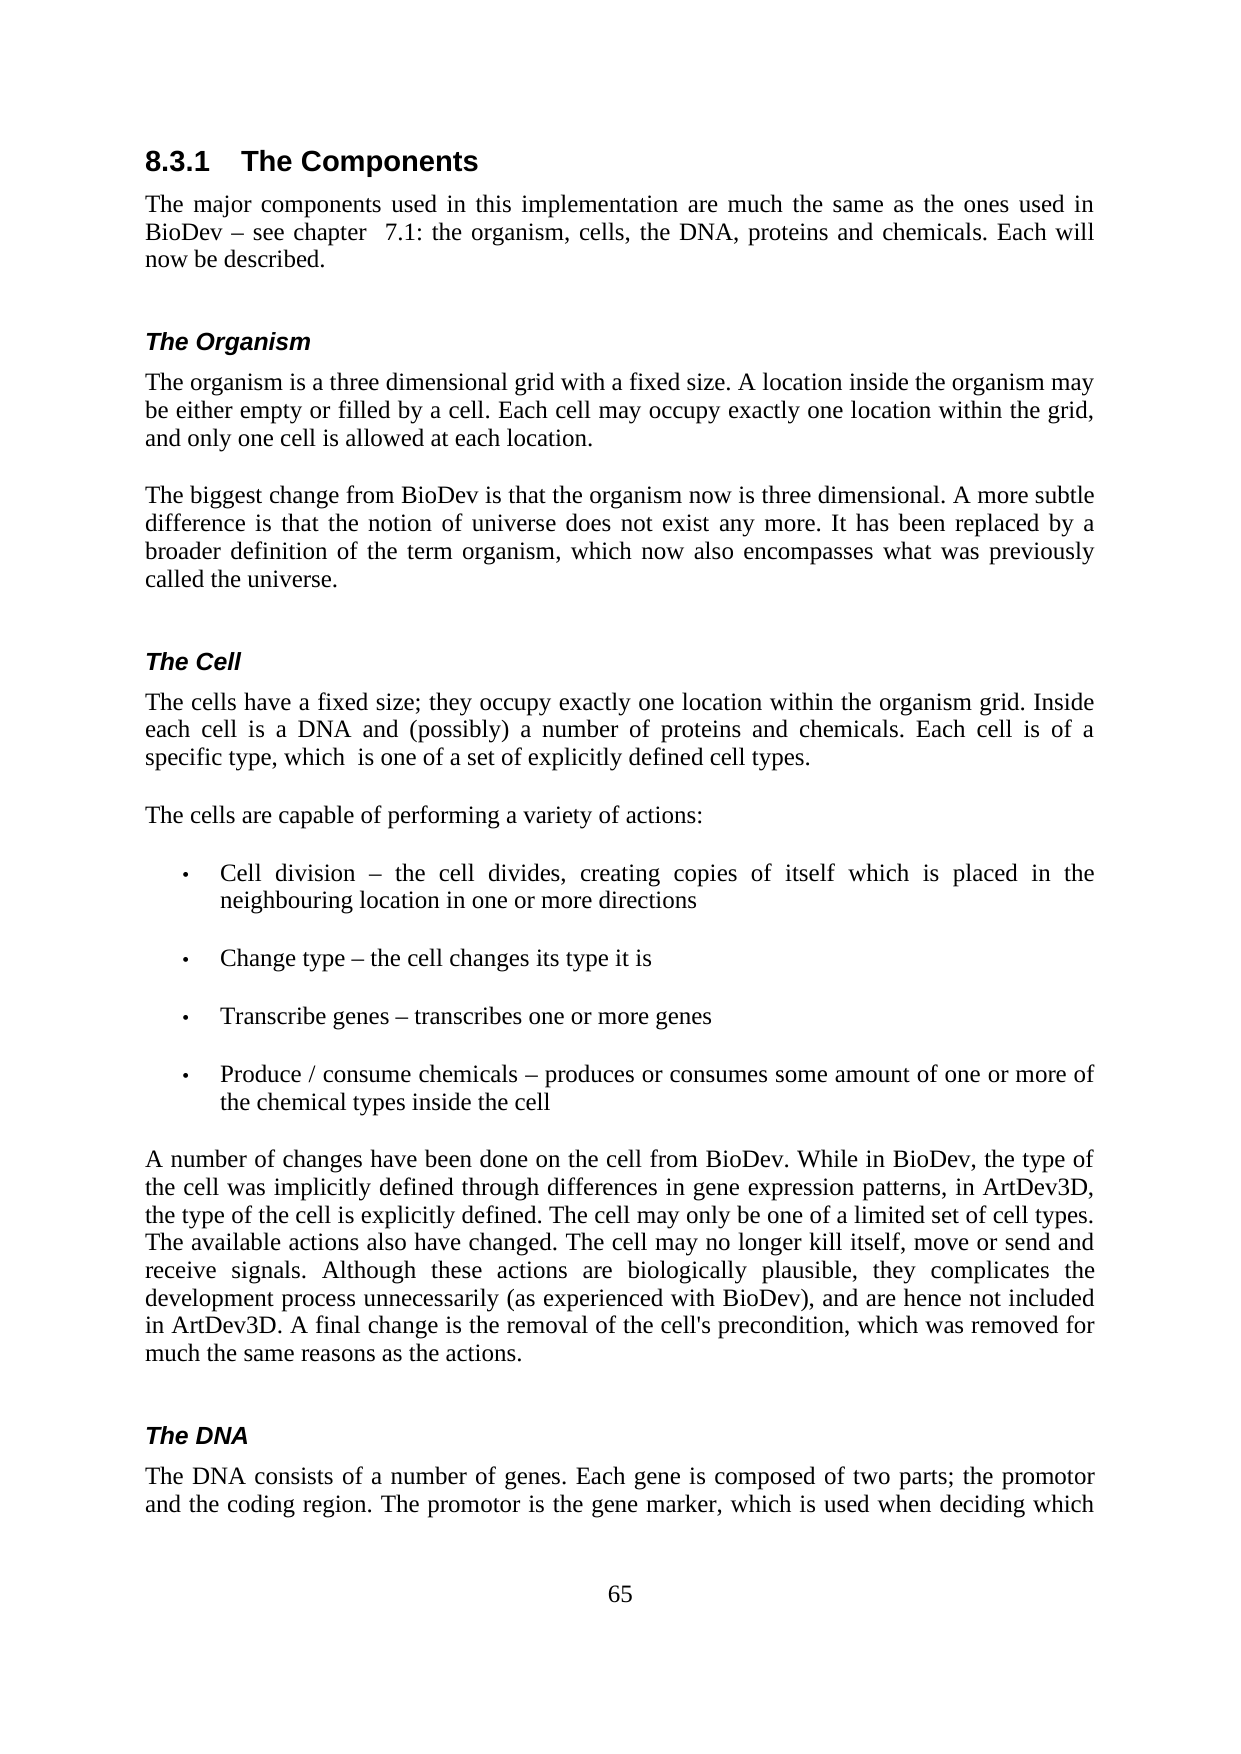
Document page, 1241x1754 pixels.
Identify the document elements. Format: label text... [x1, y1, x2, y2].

text The organism is a three dimensional grid with a fixed size. A location inside the organism may be either empty or filled by a cell. Each cell may occupy exactly one location within the grid, and only one cell is allowed at each location. [145, 368, 1096, 451]
text A number of changes have been done on the cell from BioDev. While in BioDev, the type of the cell was implicitly defined through differences in gene expression patterns, in ArtDev3D, the type of the cell is explicitly defined. The cell may only be one of a limited set of cell types. The available actions also have changed. The cell may no longer kill itself, move or send and receive signals. Although these actions are biologically plausible, they complicates the development process unnecessarily (as experienced with BioDev), and are hence not included in ArtDev3D. A final change is the removal of the cell's precondition, which was removed for much the same reasons as the actions. [145, 1145, 1096, 1367]
text The cells have a fixed size; they occupy exactly one location within the organism grid. Inside each cell is a DNA and (possibly) a number of proteins and chemicals. Each cell is of a specific type, which is one of a set of explicitly defined cell types. [145, 688, 1096, 771]
subtitle The Components [145, 145, 1096, 177]
text The cells are capable of performing a variety of actions: [145, 801, 1096, 829]
list Transcribe genes – transcribes one or more genes [182, 1002, 1096, 1030]
list Cell division – the cell divides, creating copies of itself which is placed in the neighbouring location in one or more directions [182, 859, 1096, 914]
text The DNA consists of a number of genes. Each gene is composed of two parts; the promotor and the coding region. The promotor is the gene marker, which is used when deciding which [145, 1462, 1096, 1518]
subtitle The DNA [145, 1422, 1096, 1450]
list Produce / consume chemicals – produces or consumes some amount of one or more of the chemical types inside the cell [182, 1060, 1096, 1115]
list Change type – the cell changes its type it is [182, 944, 1096, 972]
subtitle The Cell [145, 647, 1096, 675]
text The biggest change from BioDev is that the organism now is three dimensional. A more subtle difference is that the notion of universe does not exist any more. It has been replaced by a broader definition of the term organism, which now also encompasses what was previously called the universe. [145, 482, 1096, 592]
subtitle The Organism [145, 328, 1096, 356]
text The major components used in this implementation are much the same as the ones used in BioDev – see chapter 7.1: the organism, cells, the DNA, proteins and chemicals. Each will now be described. [145, 190, 1096, 273]
